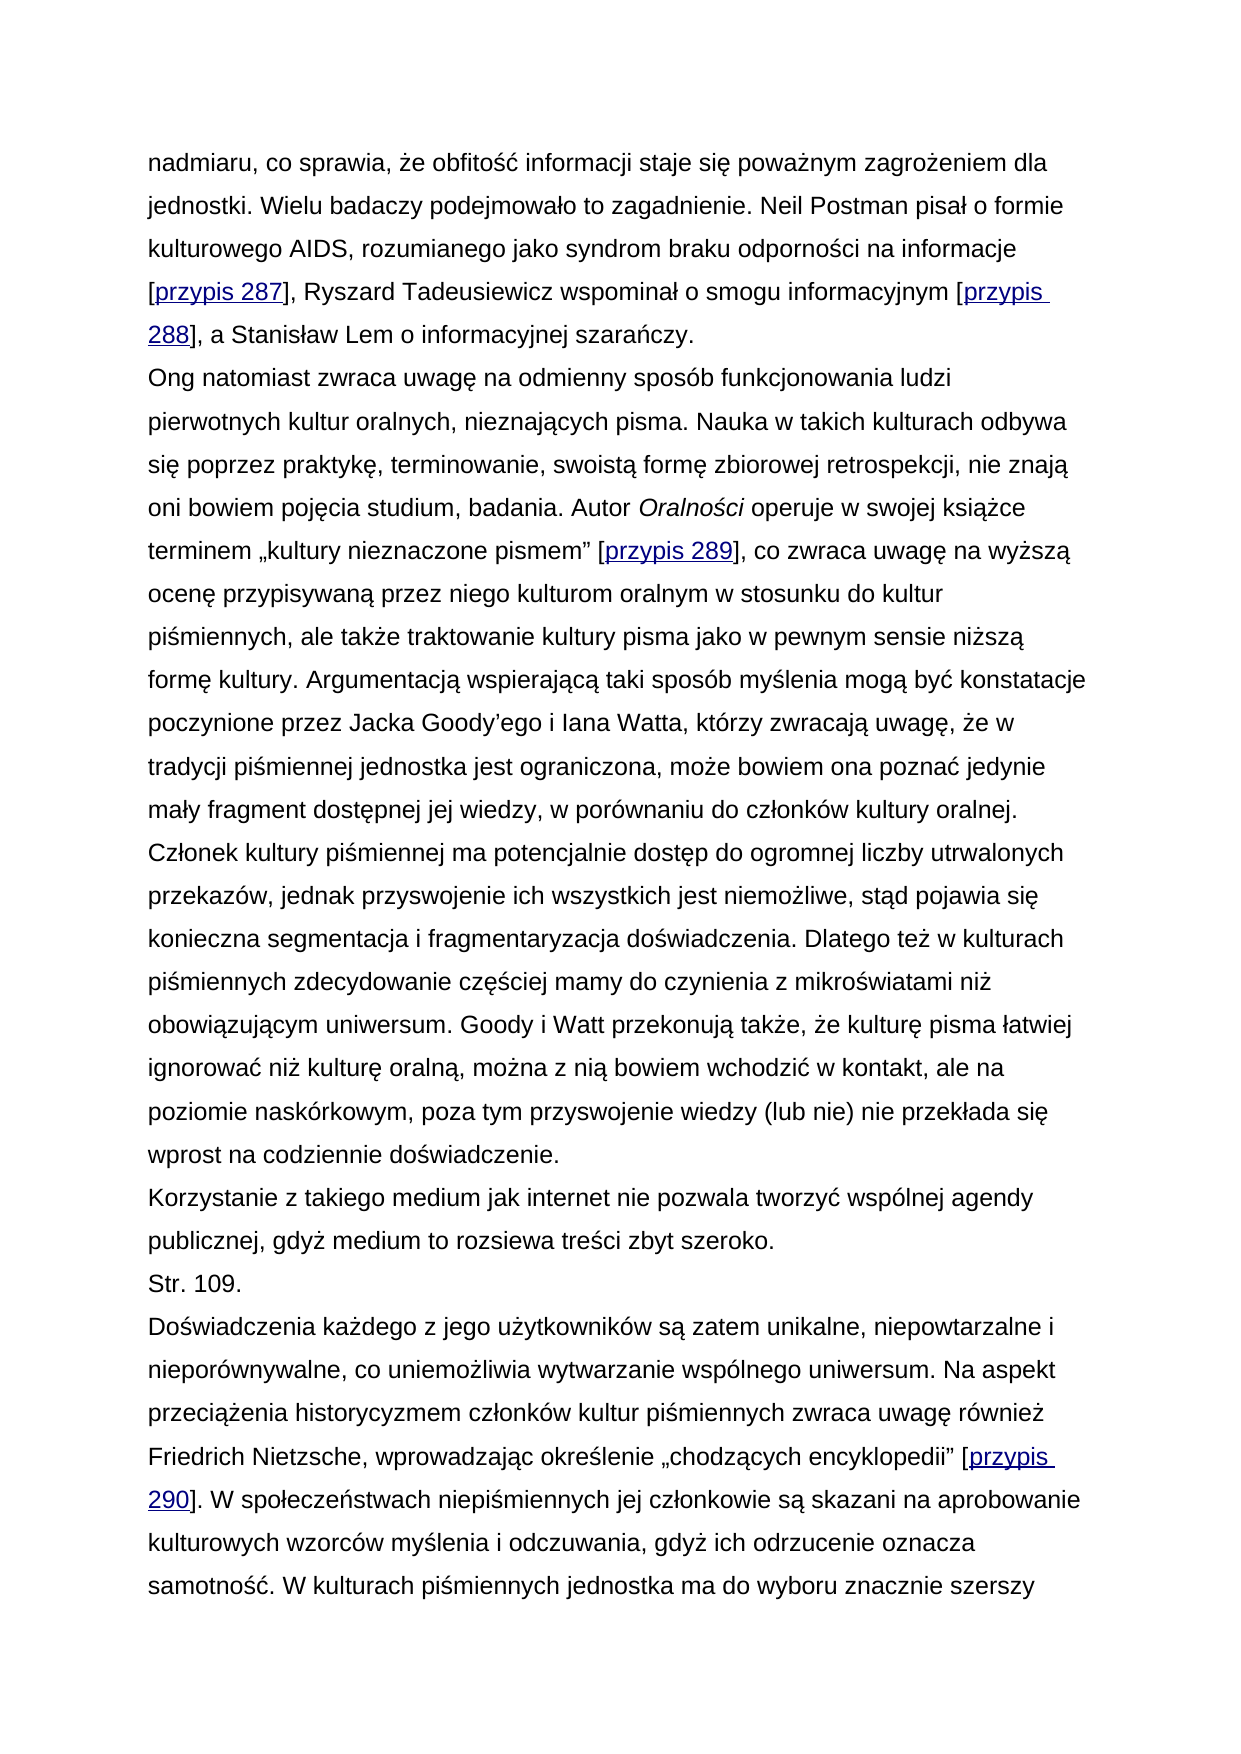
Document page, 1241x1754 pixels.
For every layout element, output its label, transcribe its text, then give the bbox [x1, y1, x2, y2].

text Doświadczenia każdego z jego użytkowników są zatem unikalne, niepowtarzalne i nieporównywalne, co uniemożliwia wytwarzanie wspólnego uniwersum. Na aspekt przeciążenia historycyzmem członków kultur piśmiennych zwraca uwagę również Friedrich Nietzsche, wprowadzając określenie „chodzących encyklopedii” [przypis 290]. W społeczeństwach niepiśmiennych jej członkowie są skazani na aprobowanie kulturowych wzorców myślenia i odczuwania, gdyż ich odrzucenie oznacza samotność. W kulturach piśmiennych jednostka ma do wyboru znacznie szerszy [148, 1312, 1092, 1599]
text Ong natomiast zwraca uwagę na odmienny sposób funkcjonowania ludzi pierwotnych kultur oralnych, nieznających pisma. Nauka w takich kulturach odbywa się poprzez praktykę, terminowanie, swoistą formę zbiorowej retrospekcji, nie znają oni bowiem pojęcia studium, badania. Autor Oralności operuje w swojej książce terminem „kultury nieznaczone pismem” [przypis 289], co zwraca uwagę na wyższą ocenę przypisywaną przez niego kulturom oralnym w stosunku do kultur piśmiennych, ale także traktowanie kultury pisma jako w pewnym sensie niższą formę kultury. Argumentacją wspierającą taki sposób myślenia mogą być konstatacje poczynione przez Jacka Goody’ego i Iana Watta, którzy zwracają uwagę, że w tradycji piśmiennej jednostka jest ograniczona, może bowiem ona poznać jedynie mały fragment dostępnej jej wiedzy, w porównaniu do członków kultury oralnej. Członek kultury piśmiennej ma potencjalnie dostęp do ogromnej liczby utrwalonych przekazów, jednak przyswojenie ich wszystkich jest niemożliwe, stąd pojawia się konieczna segmentacja i fragmentaryzacja doświadczenia. Dlatego też w kulturach piśmiennych zdecydowanie częściej mamy do czynienia z mikroświatami niż obowiązującym uniwersum. Goody i Watt przekonują także, że kulturę pisma łatwiej ignorować niż kulturę oralną, można z nią bowiem wchodzić w kontakt, ale na poziomie naskórkowym, poza tym przyswojenie wiedzy (lub nie) nie przekłada się wprost na codziennie doświadczenie. [148, 363, 1092, 1168]
text Str. 109. [148, 1269, 1092, 1298]
text Korzystanie z takiego medium jak internet nie pozwala tworzyć wspólnej agendy publicznej, gdyż medium to rozsiewa treści zbyt szeroko. [148, 1183, 1092, 1254]
text nadmiaru, co sprawia, że obfitość informacji staje się poważnym zagrożeniem dla jednostki. Wielu badaczy podejmowało to zagadnienie. Neil Postman pisał o formie kulturowego AIDS, rozumianego jako syndrom braku odporności na informacje [przypis 287], Ryszard Tadeusiewicz wspominał o smogu informacyjnym [przypis 288], a Stanisław Lem o informacyjnej szarańczy. [148, 148, 1092, 349]
